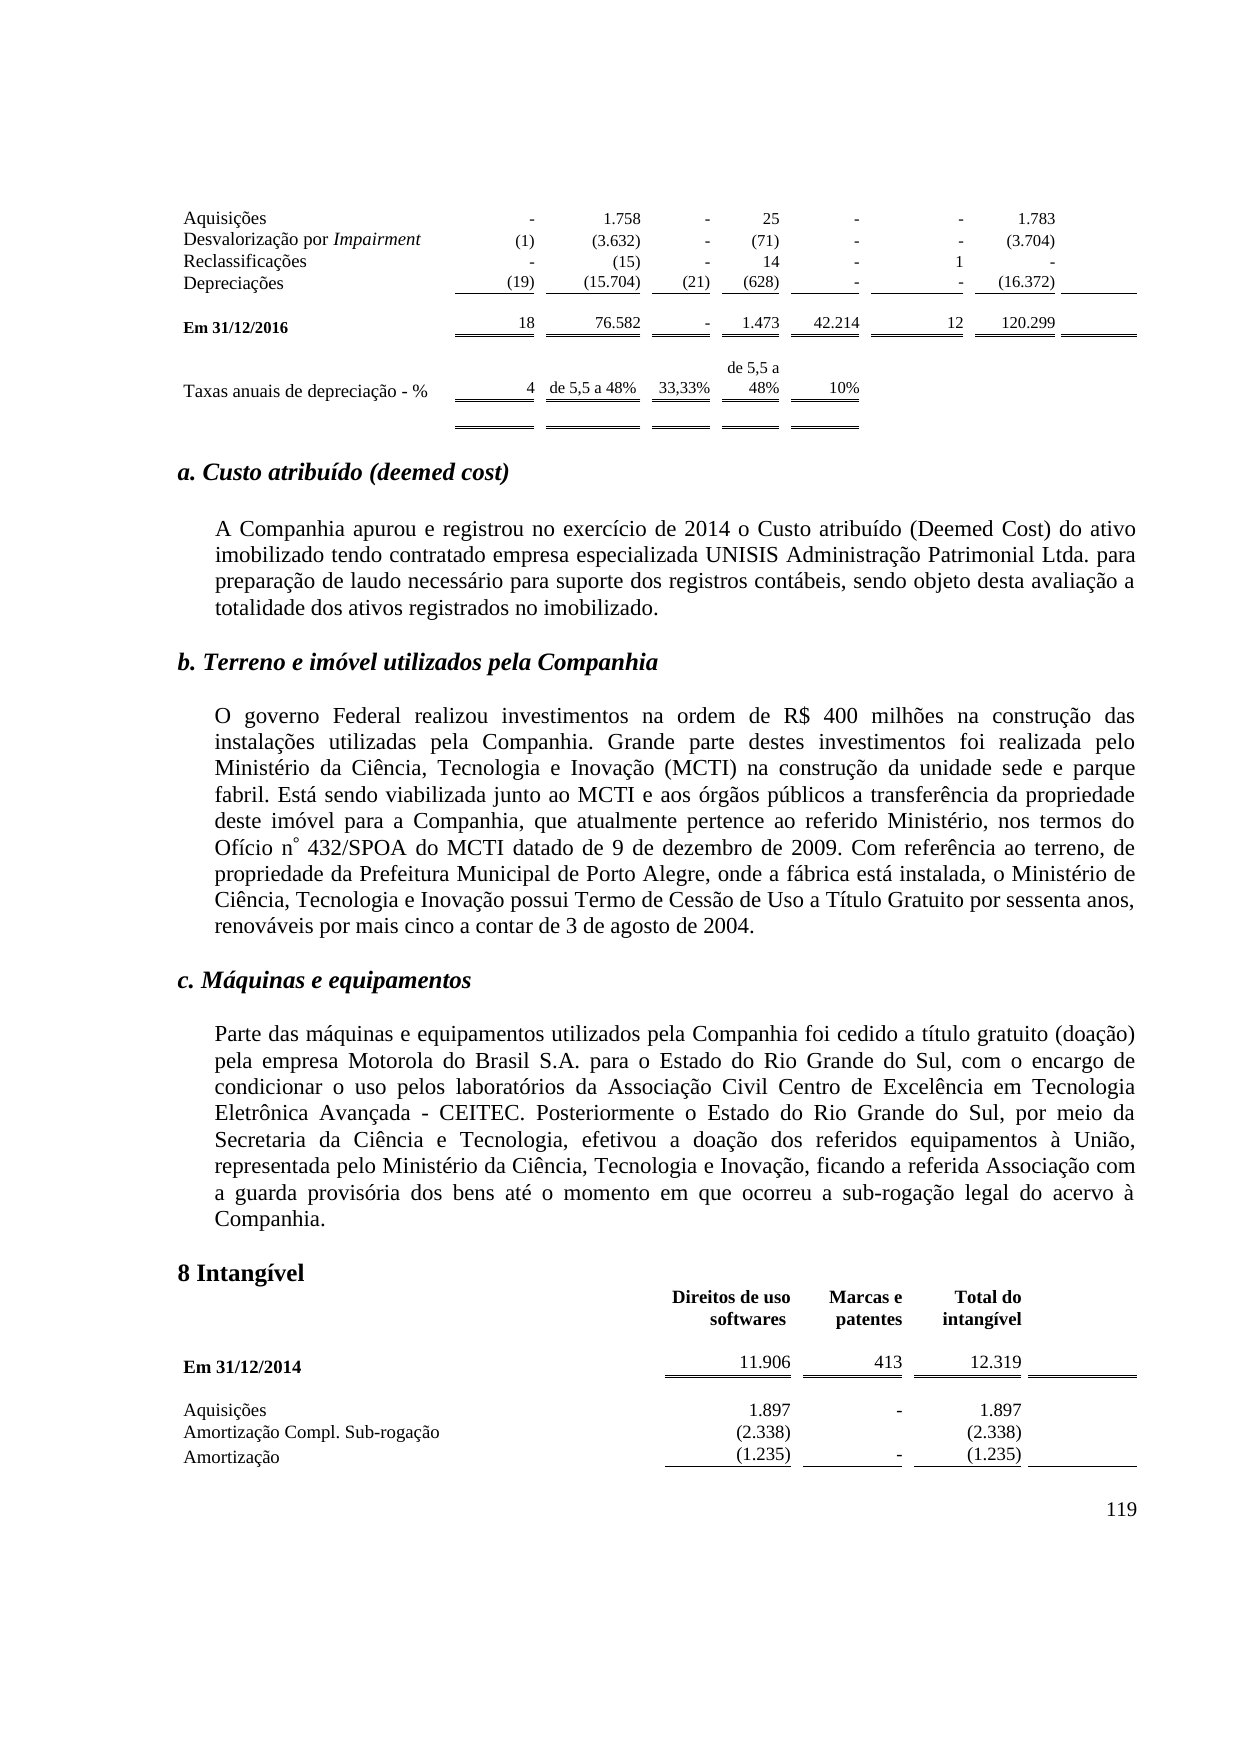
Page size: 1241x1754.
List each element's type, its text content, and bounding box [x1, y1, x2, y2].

table_cell (3.632) [541, 228, 646, 250]
table_header Direitos de uso softwares [659, 1286, 796, 1329]
table_cell [1061, 250, 1137, 271]
table_cell [865, 294, 969, 313]
table_cell 1.758 [541, 207, 646, 228]
table_cell Taxas anuais de depreciação - % [177, 337, 449, 402]
table_cell 12.319 [908, 1351, 1027, 1378]
table_cell - [449, 250, 541, 271]
table_cell [1061, 337, 1137, 402]
table_cell (2.338) [659, 1421, 796, 1442]
table_cell [449, 402, 541, 429]
table_cell - [969, 250, 1061, 271]
table_cell (3.704) [969, 228, 1061, 250]
table_cell [969, 402, 1061, 429]
table_cell 120.299 [969, 313, 1061, 337]
text O governo Federal realizou investimentos na ordem de R$ 400 milhões na construção das instalações utilizadas pela Companhia. Grande parte destes investimentos foi realizada pelo Ministério da Ciência, Tecnologia e Inovação (MCTI) na construção da unidade sede e parque fabril. Está sendo viabilizada junto ao MCTI e aos órgãos públicos a transferência da propriedade deste imóvel para a Companhia, que atualmente pertence ao referido Ministério, nos termos do Ofício n 432/SPOA do MCTI datado de 9 de dezembro de 2009. Com referência ao terreno, de propriedade da Prefeitura Municipal de Porto Alegre, onde a fábrica está instalada, o Ministério de Ciência, Tecnologia e Inovação possui Termo de Cessão de Uso a Título Gratuito por sessenta anos, renováveis por mais cinco a contar de 3 de agosto de 2004. [214, 702, 1137, 939]
table_cell [716, 294, 785, 313]
table_cell - [646, 207, 716, 228]
table_cell (15.704) [541, 271, 646, 294]
table_cell (71) [716, 228, 785, 250]
table_cell - [646, 313, 716, 337]
table_cell de 5,5 a 48% [541, 337, 646, 402]
table_cell 11.906 [659, 1351, 796, 1378]
table_header [1028, 1286, 1137, 1329]
table_cell - [865, 271, 969, 294]
table_cell [541, 402, 646, 429]
table_cell [865, 402, 969, 429]
table_cell [1061, 271, 1137, 293]
table_cell [969, 337, 1061, 402]
table_cell [908, 1330, 1027, 1351]
table_cell [1028, 1378, 1137, 1421]
table_cell [716, 402, 785, 429]
table_cell (1.235) [908, 1443, 1027, 1467]
table_cell [1028, 1351, 1137, 1375]
table_cell [646, 294, 716, 313]
table_cell [908, 1467, 1027, 1489]
table_cell 18 [449, 313, 541, 337]
table_cell Aquisições [177, 207, 449, 228]
table_cell 4 [449, 337, 541, 402]
table_header Total do intangível [908, 1286, 1027, 1329]
text c. Máquinas e equipamentos [177, 965, 1137, 994]
table_cell [796, 1421, 908, 1442]
text 8 Intangível [177, 1258, 1137, 1286]
table_cell 42.214 [785, 313, 865, 337]
text b. Terreno e imóvel utilizados pela Companhia [177, 647, 1137, 675]
text Parte das máquinas e equipamentos utilizados pela Companhia foi cedido a título gratuito (doação) pela empresa Motorola do Brasil S.A. para o Estado do Rio Grande do Sul, com o encargo de condicionar o uso pelos laboratórios da Associação Civil Centro de Excelência em Tecnologia Eletrônica Avançada - CEITEC. Posteriormente o Estado do Rio Grande do Sul, por meio da Secretaria da Ciência e Tecnologia, efetivou a doação dos referidos equipamentos à União, representada pelo Ministério da Ciência, Tecnologia e Inovação, ficando a referida Associação com a guarda provisória dos bens até o momento em que ocorreu a sub-rogação legal do acervo à Companhia. [214, 1020, 1137, 1231]
table_cell 1.897 [659, 1378, 796, 1421]
table_cell - [785, 250, 865, 271]
table_cell [969, 294, 1061, 313]
table_cell [1061, 228, 1137, 250]
table_cell - [646, 250, 716, 271]
table_cell 12 [865, 313, 969, 337]
table_cell - [785, 228, 865, 250]
table_cell 10% [785, 337, 865, 402]
table_cell [541, 294, 646, 313]
table_cell - [865, 228, 969, 250]
table_header [177, 1286, 659, 1329]
table_cell Depreciações [177, 271, 449, 294]
table_cell 25 [716, 207, 785, 228]
table_cell - [449, 207, 541, 228]
table_cell Amortização Compl. Sub-rogação [177, 1421, 659, 1442]
table_cell (628) [716, 271, 785, 294]
table_cell (2.338) [908, 1421, 1027, 1442]
table_cell [1061, 313, 1137, 334]
table_cell [796, 1330, 908, 1351]
table_cell (1) [449, 228, 541, 250]
table_cell (16.372) [969, 271, 1061, 294]
table_cell Amortização [177, 1443, 659, 1467]
table_cell [1028, 1330, 1137, 1351]
table_cell [177, 1330, 659, 1351]
table_cell 14 [716, 250, 785, 271]
table_cell (19) [449, 271, 541, 294]
table_cell [1061, 294, 1137, 313]
table_cell [659, 1467, 796, 1489]
table_cell 1.473 [716, 313, 785, 337]
table_cell - [796, 1443, 908, 1467]
table_cell [796, 1467, 908, 1489]
table_cell [1061, 402, 1137, 429]
table_cell [865, 337, 969, 402]
table_cell 1.897 [908, 1378, 1027, 1421]
table_cell - [646, 228, 716, 250]
table_cell Em 31/12/2014 [177, 1351, 659, 1378]
table_cell - [785, 207, 865, 228]
table_cell 33,33% [646, 337, 716, 402]
table_cell - [865, 207, 969, 228]
table_cell [785, 294, 865, 313]
table_cell - [785, 271, 865, 294]
table_cell Reclassificações [177, 250, 449, 271]
table_cell 1.783 [969, 207, 1061, 228]
table_cell de 5,5 a 48% [716, 337, 785, 402]
table_cell Aquisições [177, 1378, 659, 1421]
table_cell [1061, 207, 1137, 228]
table_cell [177, 294, 449, 313]
table_cell [177, 402, 449, 429]
table_cell 1 [865, 250, 969, 271]
table_cell [1028, 1443, 1137, 1466]
table_cell [1028, 1467, 1137, 1489]
table_cell Desvalorização por Impairment [177, 228, 449, 250]
table_cell - [796, 1378, 908, 1421]
table_header Marcas e patentes [796, 1286, 908, 1329]
text A Companhia apurou e registrou no exercício de 2014 o Custo atribuído (Deemed Cost) do ativo imobilizado tendo contratado empresa especializada UNISIS Administração Patrimonial Ltda. para preparação de laudo necessário para suporte dos registros contábeis, sendo objeto desta avaliação a totalidade dos ativos registrados no imobilizado. [215, 515, 1137, 620]
text a. Custo atribuído (deemed cost) [177, 457, 1137, 486]
table_cell [646, 402, 716, 429]
table_cell (21) [646, 271, 716, 294]
table_cell (15) [541, 250, 646, 271]
table_cell [1028, 1421, 1137, 1442]
table_cell [785, 402, 865, 429]
table_cell Em 31/12/2016 [177, 313, 449, 337]
table_cell 76.582 [541, 313, 646, 337]
table_cell [449, 294, 541, 313]
table_cell [177, 1467, 659, 1489]
table_cell (1.235) [659, 1443, 796, 1467]
table_cell [659, 1330, 796, 1351]
table_cell 413 [796, 1351, 908, 1378]
